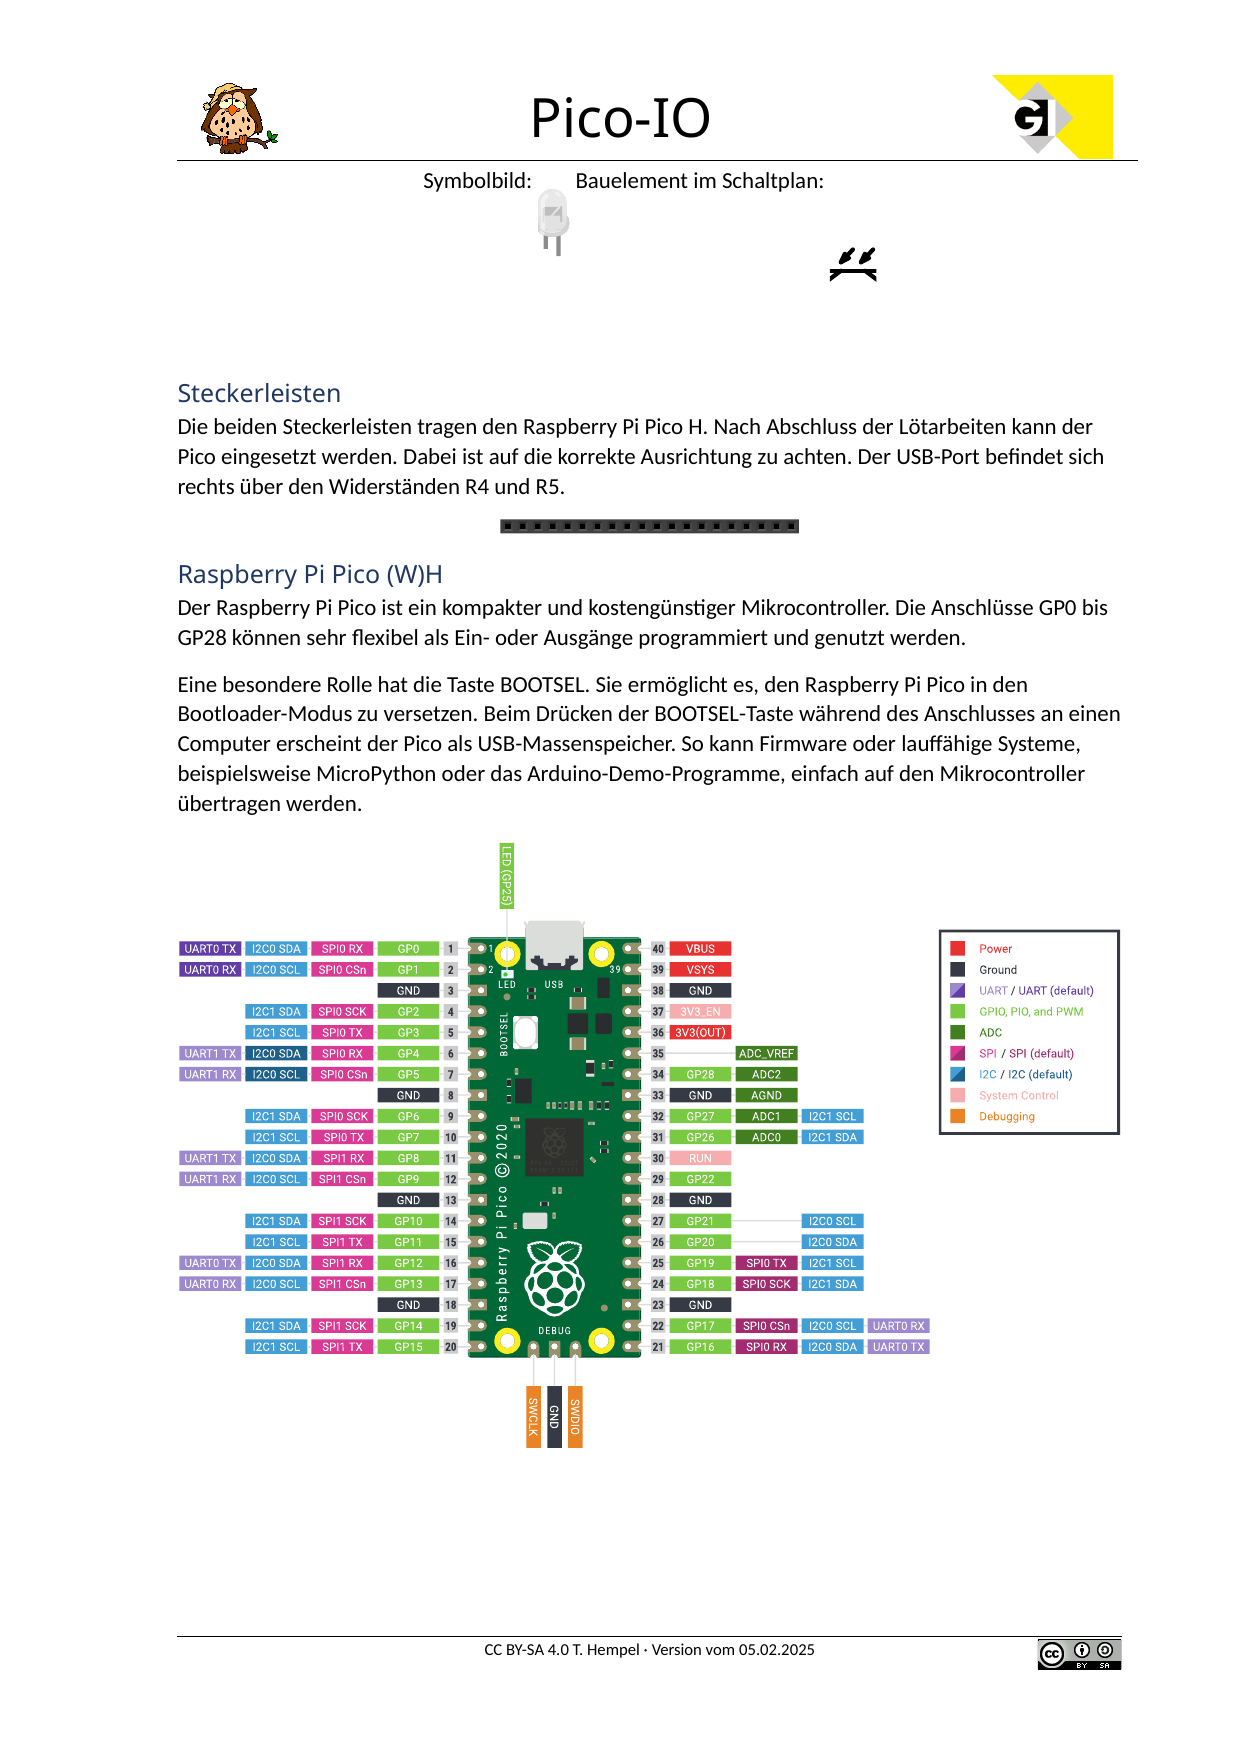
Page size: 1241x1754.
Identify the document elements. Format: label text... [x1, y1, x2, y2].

text Der Raspberry Pi Pico ist ein kompakter und kostengünstiger Mikrocontroller. Die Anschlüsse GP0 bis GP28 können sehr flexibel als Ein- oder Ausgänge programmiert und genutzt werden. [177, 593, 1122, 651]
text Symbolbild: Bauelement im Schaltplan: [177, 166, 1122, 353]
subtitle Raspberry Pi Pico (W)H [177, 557, 1122, 591]
text Eine besondere Rolle hat die Taste BOOTSEL. Sie ermöglicht es, den Raspberry Pi Pico in den Bootloader-Modus zu versetzen. Beim Drücken der BOOTSEL-Taste während des Anschlusses an einen Computer erscheint der Pico als USB-Massenspeicher. So kann Firmware oder lauffähige Systeme, beispielsweise MicroPython oder das Arduino-Demo-Programme, einfach auf den Mikrocontroller übertragen werden. [177, 670, 1122, 817]
subtitle Steckerleisten [177, 376, 1122, 410]
text Die beiden Steckerleisten tragen den Raspberry Pi Pico H. Nach Abschluss der Lötarbeiten kann der Pico eingesetzt werden. Dabei ist auf die korrekte Ausrichtung zu achten. Der USB-Port befindet sich rechts über den Widerständen R4 und R5. [177, 412, 1122, 500]
